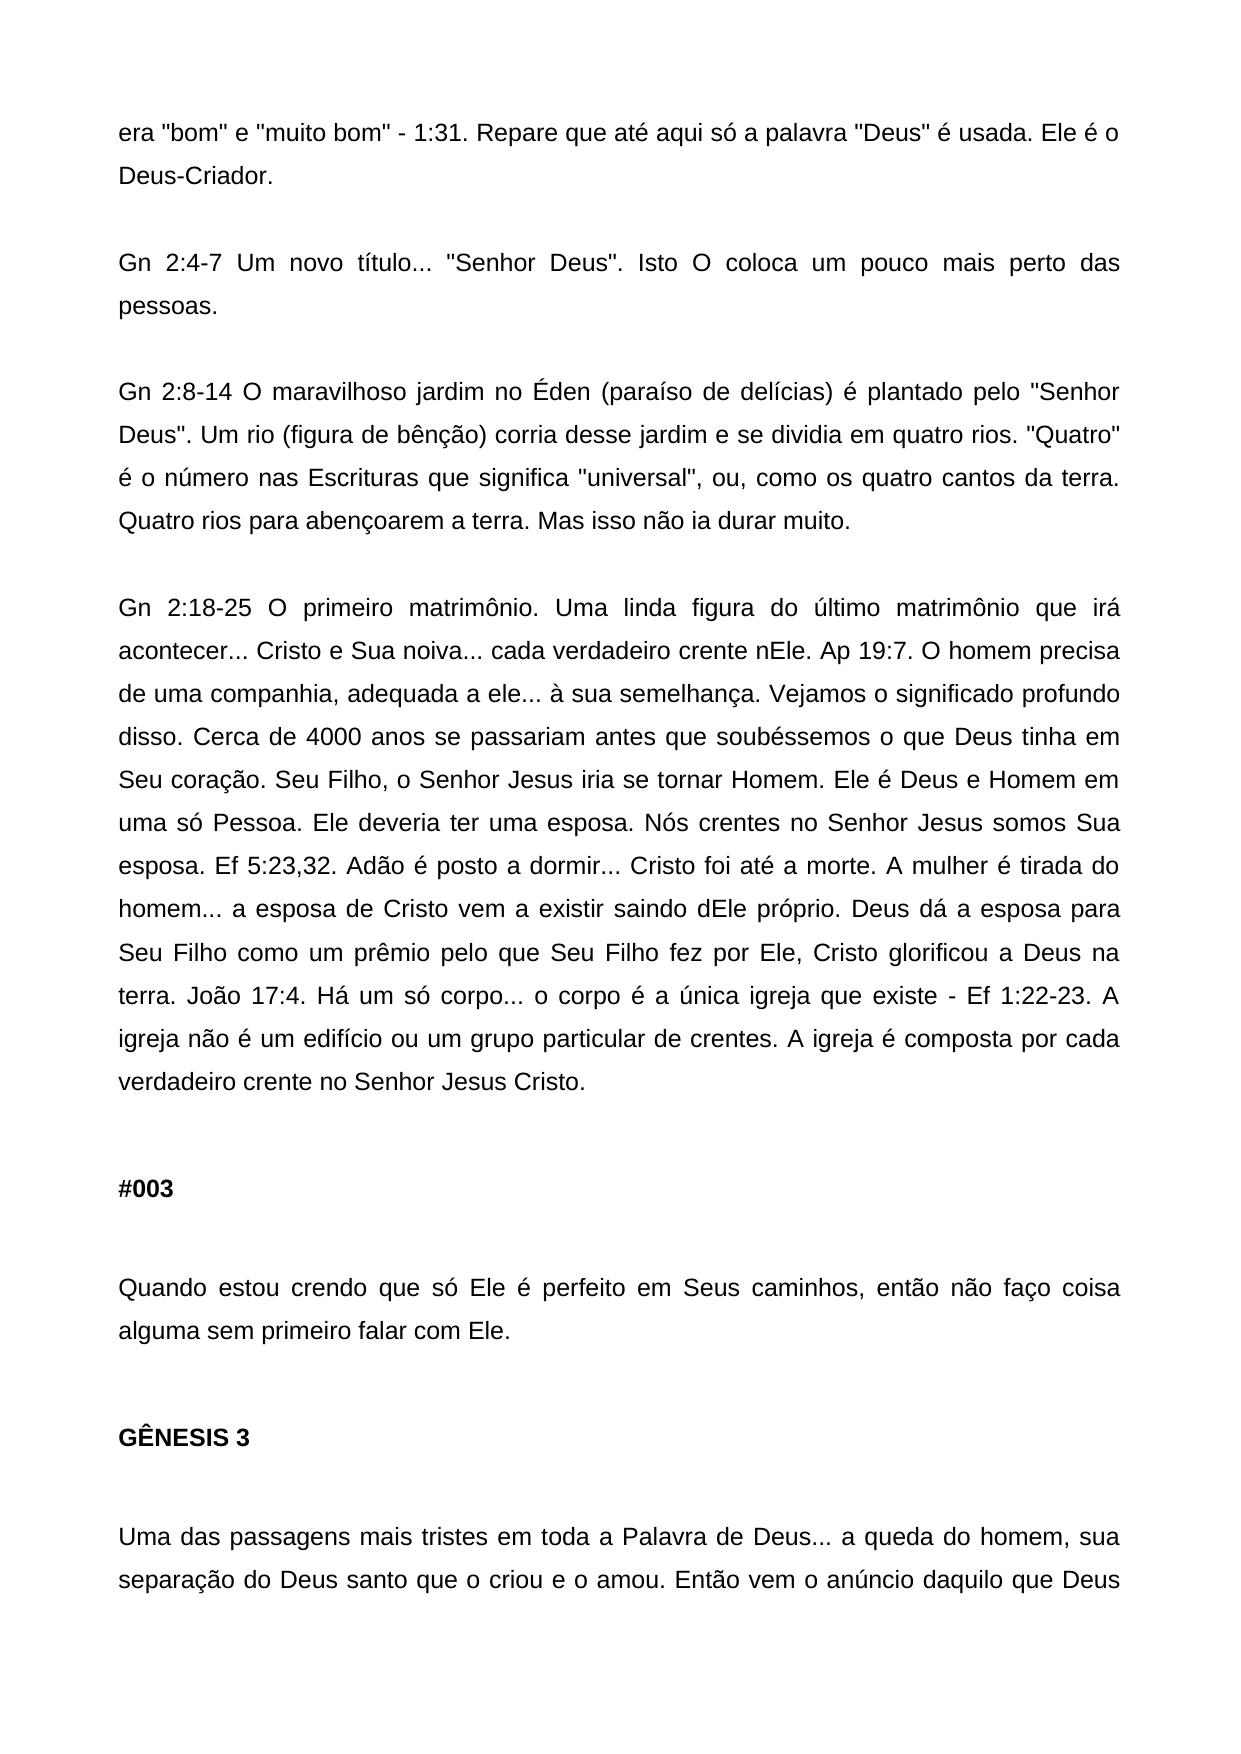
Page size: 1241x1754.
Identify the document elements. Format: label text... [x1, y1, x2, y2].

text Gn 2:18-25 O primeiro matrimônio. Uma linda figura do último matrimônio que irá acontecer... Cristo e Sua noiva... cada verdadeiro crente nEle. Ap 19:7. O homem precisa de uma companhia, adequada a ele... à sua semelhança. Vejamos o significado profundo disso. Cerca de 4000 anos se passariam antes que soubéssemos o que Deus tinha em Seu coração. Seu Filho, o Senhor Jesus iria se tornar Homem. Ele é Deus e Homem em uma só Pessoa. Ele deveria ter uma esposa. Nós crentes no Senhor Jesus somos Sua esposa. Ef 5:23,32. Adão é posto a dormir... Cristo foi até a morte. A mulher é tirada do homem... a esposa de Cristo vem a existir saindo dEle próprio. Deus dá a esposa para Seu Filho como um prêmio pelo que Seu Filho fez por Ele, Cristo glorificou a Deus na terra. João 17:4. Há um só corpo... o corpo é a única igreja que existe - Ef 1:22-23. A igreja não é um edifício ou um grupo particular de crentes. A igreja é composta por cada verdadeiro crente no Senhor Jesus Cristo. [118, 592, 1122, 1096]
text Uma das passagens mais tristes em toda a Palavra de Deus... a queda do homem, sua separação do Deus santo que o criou e o amou. Então vem o anúncio daquilo que Deus [118, 1522, 1122, 1593]
text Gn 2:4-7 Um novo título... "Senhor Deus". Isto O coloca um pouco mais perto das pessoas. [118, 247, 1122, 319]
text Gn 2:8-14 O maravilhoso jardim no Éden (paraíso de delícias) é plantado pelo "Senhor Deus". Um rio (figura de bênção) corria desse jardim e se dividia em quatro rios. "Quatro" é o número nas Escrituras que significa "universal", ou, como os quatro cantos da terra. Quatro rios para abençoarem a terra. Mas isso não ia durar muito. [118, 377, 1122, 535]
subtitle GÊNESIS 3 [118, 1423, 1122, 1452]
text Quando estou crendo que só Ele é perfeito em Seus caminhos, então não faço coisa alguma sem primeiro falar com Ele. [118, 1273, 1122, 1344]
text era "bom" e "muito bom" - 1:31. Repare que até aqui só a palavra "Deus" é usada. Ele é o Deus-Criador. [118, 118, 1122, 190]
subtitle #003 [118, 1174, 1122, 1203]
